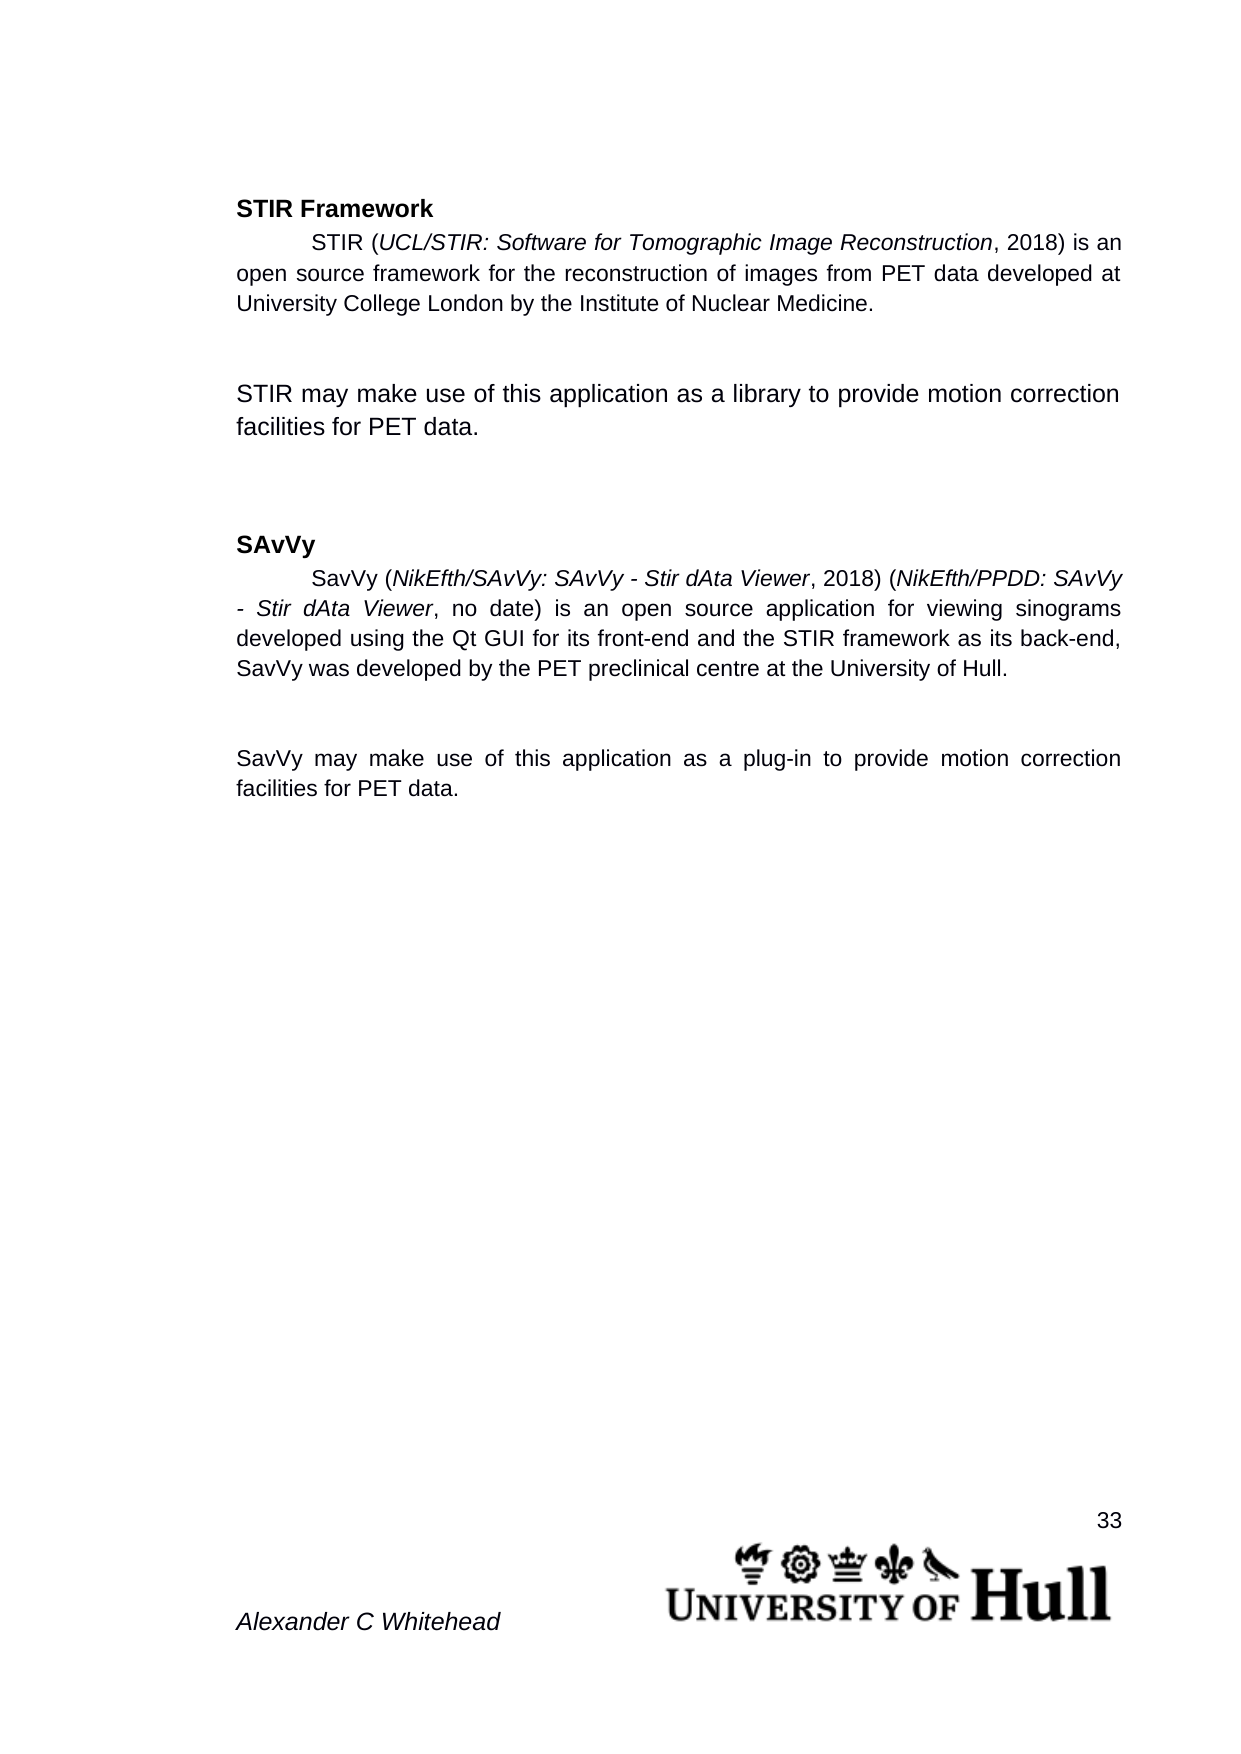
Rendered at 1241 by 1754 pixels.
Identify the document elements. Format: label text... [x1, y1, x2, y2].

text STIR may make use of this application as a library to provide motion correction facilities for PET data. [236, 379, 1122, 441]
subtitle STIR Framework [236, 194, 1122, 223]
subtitle SAvVy [236, 530, 1122, 558]
picture [659, 1533, 1119, 1631]
text SavVy (NikEfth/SAvVy: SAvVy - Stir dAta Viewer, 2018)⁠ (NikEfth/PPDD: SAvVy - Stir dAta Viewer, no date)⁠ is an open source application for viewing sinograms developed using the Qt GUI for its front-end and the STIR framework as its back-end, SavVy was developed by the PET preclinical centre at the University of Hull. [236, 565, 1122, 682]
text STIR (UCL/STIR: Software for Tomographic Image Reconstruction, 2018)⁠ is an open source framework for the reconstruction of images from PET data developed at University College London by the Institute of Nuclear Medicine. [236, 229, 1122, 316]
text SavVy may make use of this application as a plug-in to provide motion correction facilities for PET data. [236, 745, 1122, 802]
